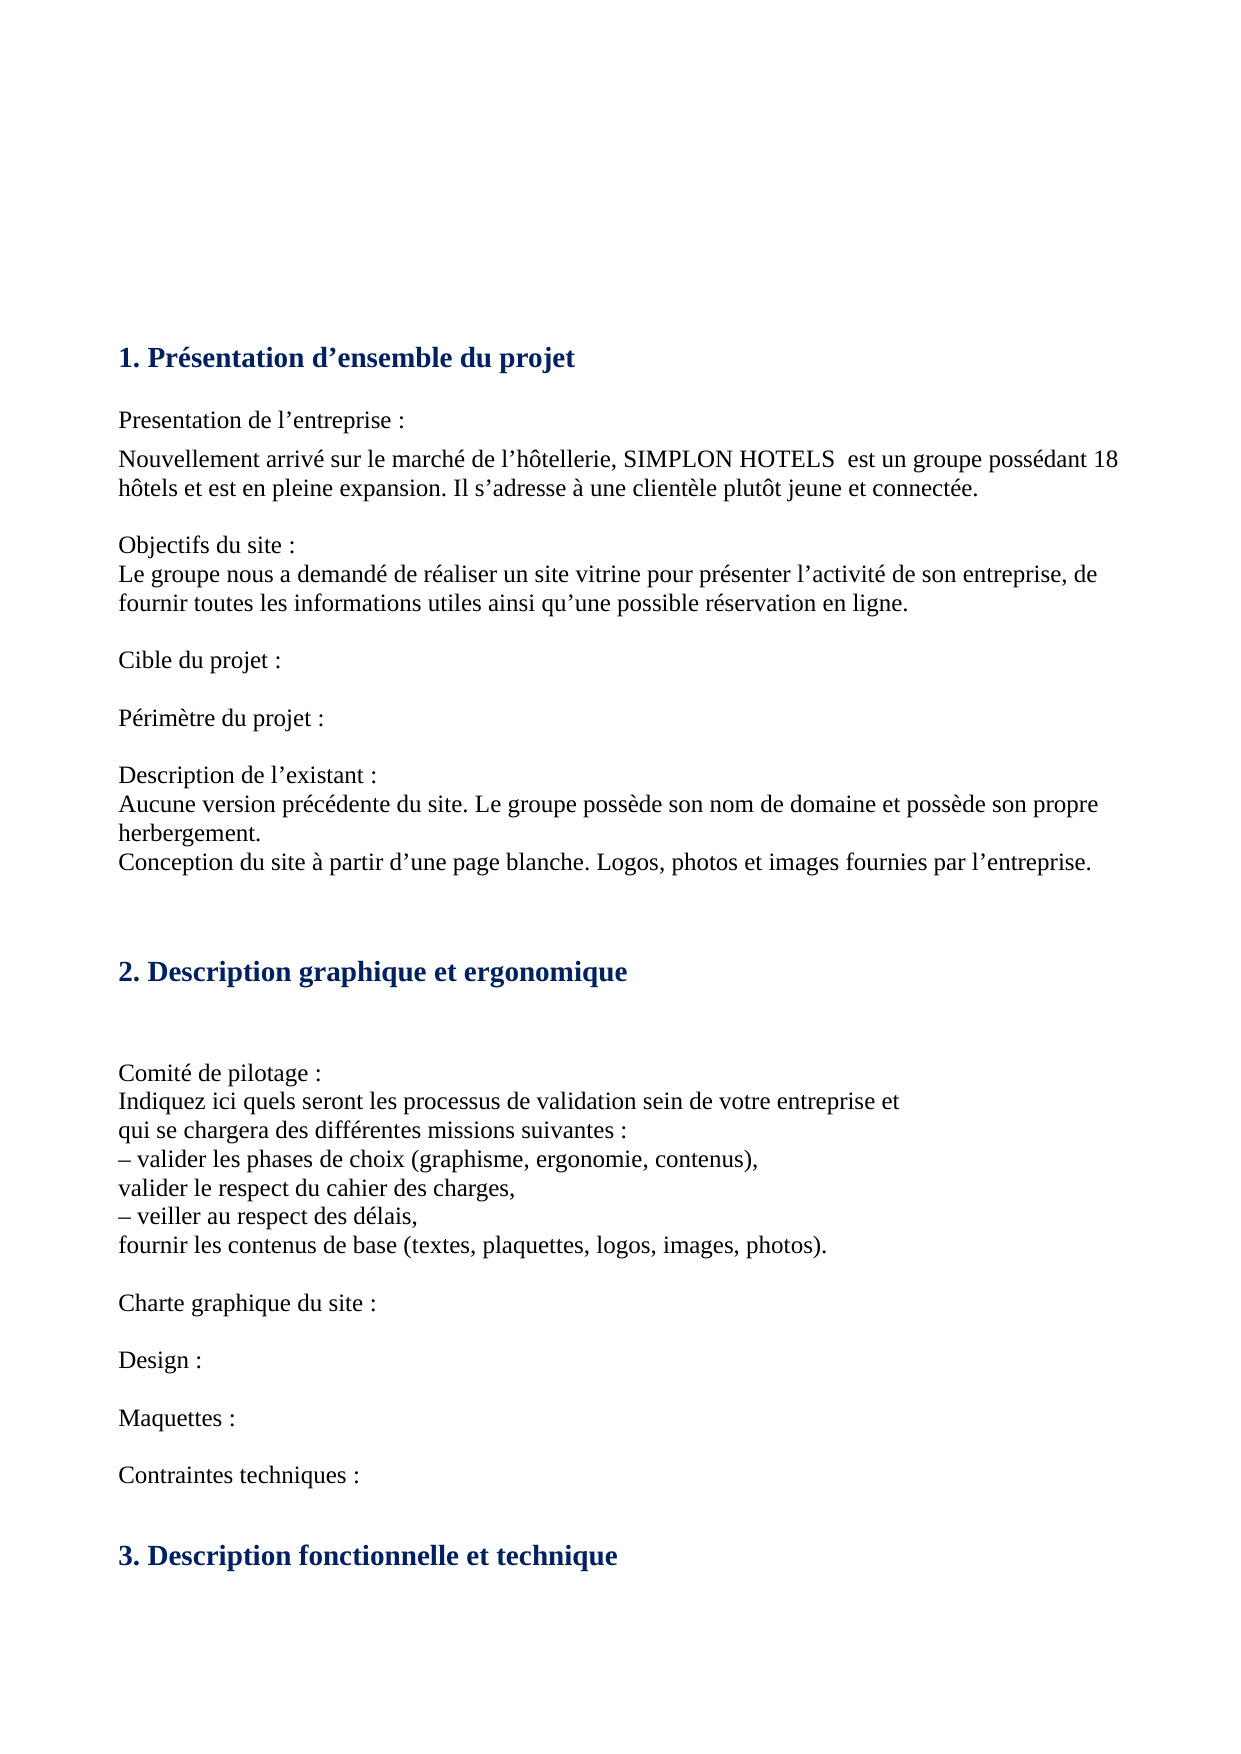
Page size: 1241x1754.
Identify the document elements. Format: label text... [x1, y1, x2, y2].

text Description de l’existant : [118, 760, 1122, 789]
text – valider les phases de choix (graphisme, ergonomie, contenus), [118, 1144, 1122, 1173]
text Objectifs du site : [118, 530, 1122, 559]
text fournir les contenus de base (textes, plaquettes, logos, images, photos). [118, 1230, 1122, 1259]
text 2. Description graphique et ergonomique [118, 954, 1122, 987]
text 1. Présentation d’ensemble du projet [118, 340, 1122, 374]
text Indiquez ici quels seront les processus de validation sein de votre entreprise et [118, 1086, 1122, 1115]
text Comité de pilotage : [118, 1058, 1122, 1086]
text 3. Description fonctionnelle et technique [118, 1538, 1122, 1572]
text Maquettes : [118, 1403, 1122, 1431]
text Cible du projet : [118, 645, 1122, 674]
text Presentation de l’entreprise : [118, 405, 1122, 434]
text qui se chargera des différentes missions suivantes : [118, 1115, 1122, 1144]
text Périmètre du projet : [118, 703, 1122, 732]
text Contraintes techniques : [118, 1460, 1122, 1489]
text Aucune version précédente du site. Le groupe possède son nom de domaine et possède son propre herbergement. [118, 789, 1122, 847]
text Le groupe nous a demandé de réaliser un site vitrine pour présenter l’activité de son entreprise, de fournir toutes les informations utiles ainsi qu’une possible réservation en ligne. [118, 559, 1122, 617]
text Charte graphique du site : [118, 1288, 1122, 1316]
text Design : [118, 1345, 1122, 1374]
text Nouvellement arrivé sur le marché de l’hôtellerie, SIMPLON HOTELS est un groupe possédant 18 hôtels et est en pleine expansion. Il s’adresse à une clientèle plutôt jeune et connectée. [118, 444, 1122, 502]
text valider le respect du cahier des charges, [118, 1173, 1122, 1201]
text Conception du site à partir d’une page blanche. Logos, photos et images fournies par l’entreprise. [118, 847, 1122, 875]
text – veiller au respect des délais, [118, 1201, 1122, 1230]
